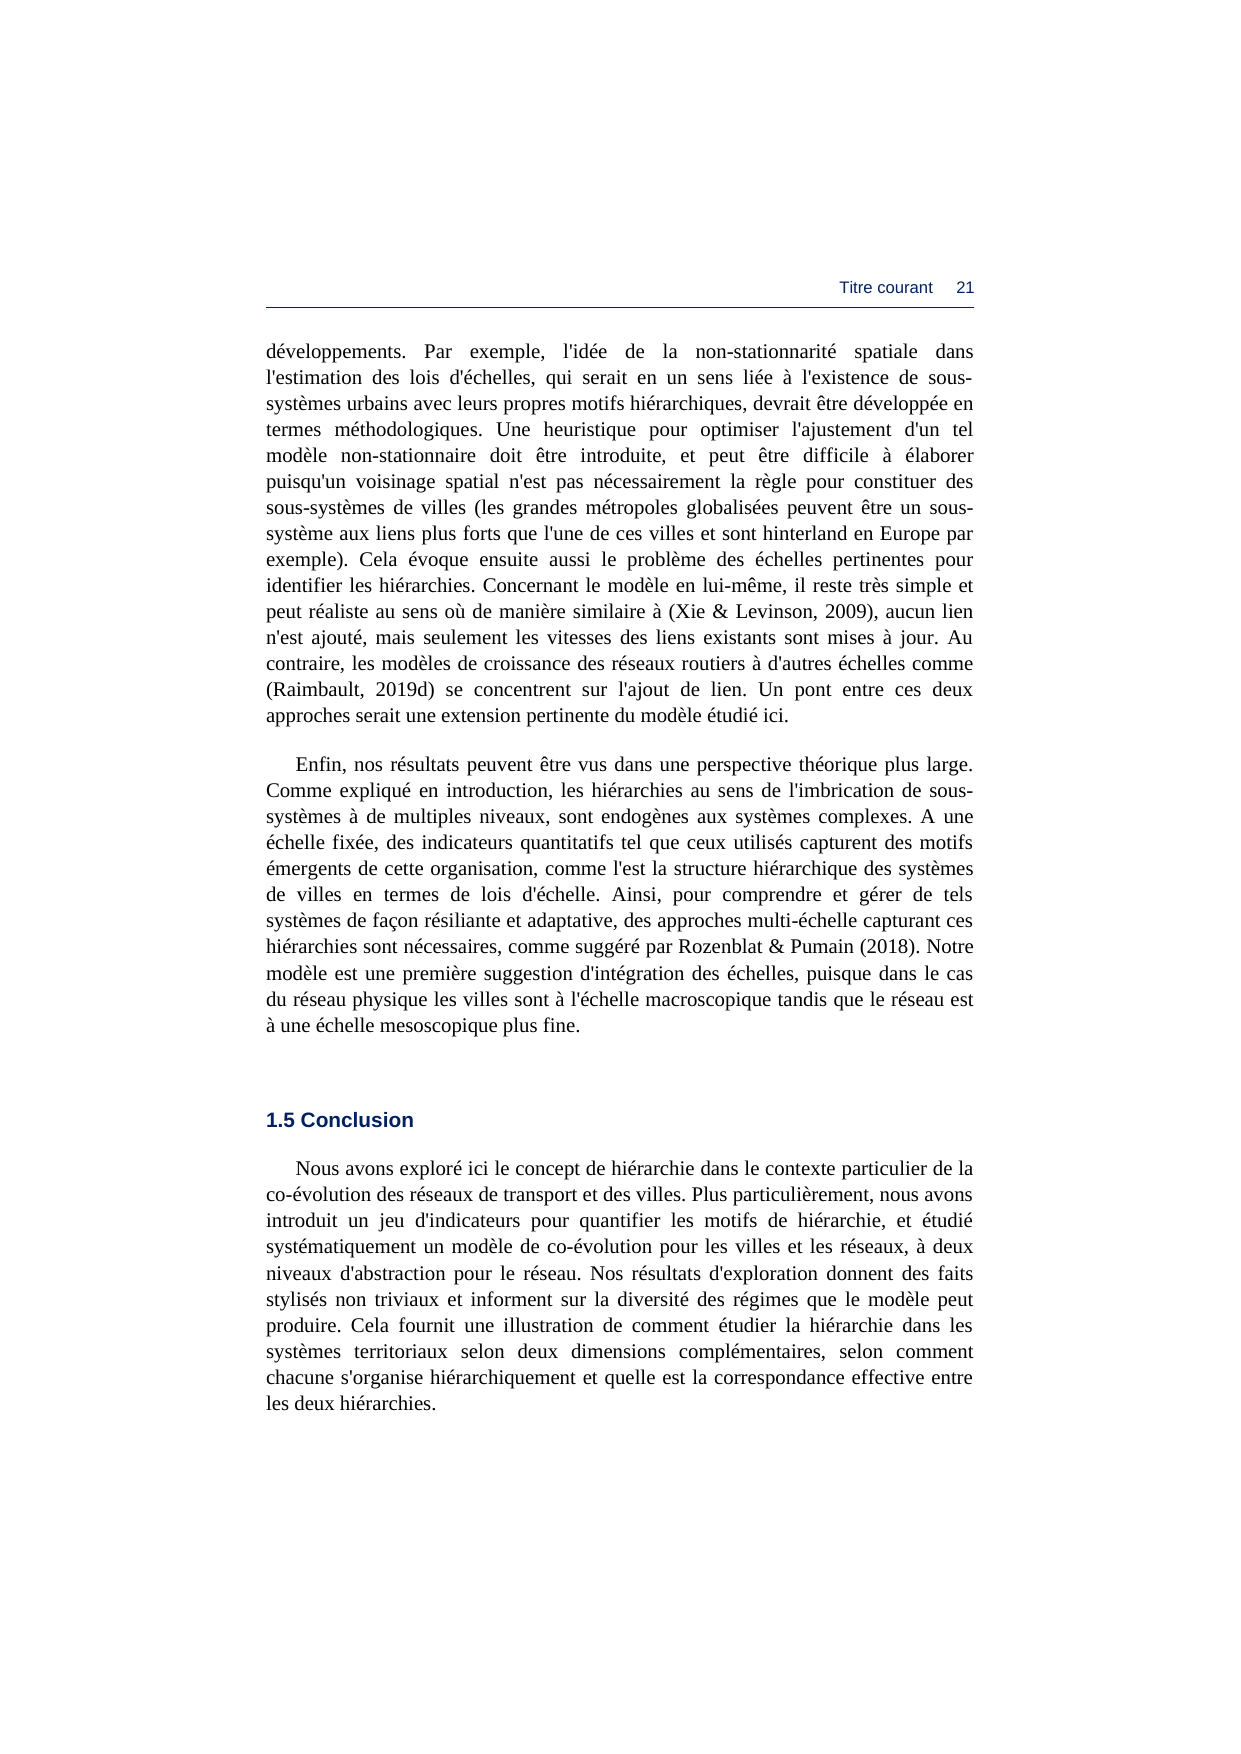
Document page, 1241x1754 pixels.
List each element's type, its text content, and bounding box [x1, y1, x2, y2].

text 1.5 Conclusion [266, 1105, 974, 1131]
text Enfin, nos résultats peuvent être vus dans une perspective théorique plus large. Comme expliqué en introduction, les hiérarchies au sens de l'imbrication de sous-systèmes à de multiples niveaux, sont endogènes aux systèmes complexes. A une échelle fixée, des indicateurs quantitatifs tel que ceux utilisés capturent des motifs émergents de cette organisation, comme l'est la structure hiérarchique des systèmes de villes en termes de lois d'échelle. Ainsi, pour comprendre et gérer de tels systèmes de façon résiliante et adaptative, des approches multi-échelle capturant ces hiérarchies sont nécessaires, comme suggéré par Rozenblat & Pumain (2018). Notre modèle est une première suggestion d'intégration des échelles, puisque dans le cas du réseau physique les villes sont à l'échelle macroscopique tandis que le réseau est à une échelle mesoscopique plus fine. [266, 750, 974, 1037]
text développements. Par exemple, l'idée de la non-stationnarité spatiale dans l'estimation des lois d'échelles, qui serait en un sens liée à l'existence de sous-systèmes urbains avec leurs propres motifs hiérarchiques, devrait être développée en termes méthodologiques. Une heuristique pour optimiser l'ajustement d'un tel modèle non-stationnaire doit être introduite, et peut être difficile à élaborer puisqu'un voisinage spatial n'est pas nécessairement la règle pour constituer des sous-systèmes de villes (les grandes métropoles globalisées peuvent être un sous-système aux liens plus forts que l'une de ces villes et sont hinterland en Europe par exemple). Cela évoque ensuite aussi le problème des échelles pertinentes pour identifier les hiérarchies. Concernant le modèle en lui-même, il reste très simple et peut réaliste au sens où de manière similaire à (Xie & Levinson, 2009), aucun lien n'est ajouté, mais seulement les vitesses des liens existants sont mises à jour. Au contraire, les modèles de croissance des réseaux routiers à d'autres échelles comme (Raimbault, 2019d) se concentrent sur l'ajout de lien. Un pont entre ces deux approches serait une extension pertinente du modèle étudié ici. [266, 337, 974, 727]
text Nous avons exploré ici le concept de hiérarchie dans le contexte particulier de la co-évolution des réseaux de transport et des villes. Plus particulièrement, nous avons introduit un jeu d'indicateurs pour quantifier les motifs de hiérarchie, et étudié systématiquement un modèle de co-évolution pour les villes et les réseaux, à deux niveaux d'abstraction pour le réseau. Nos résultats d'exploration donnent des faits stylisés non triviaux et informent sur la diversité des régimes que le modèle peut produire. Cela fournit une illustration de comment étudier la hiérarchie dans les systèmes territoriaux selon deux dimensions complémentaires, selon comment chacune s'organise hiérarchiquement et quelle est la correspondance effective entre les deux hiérarchies. [266, 1154, 974, 1415]
